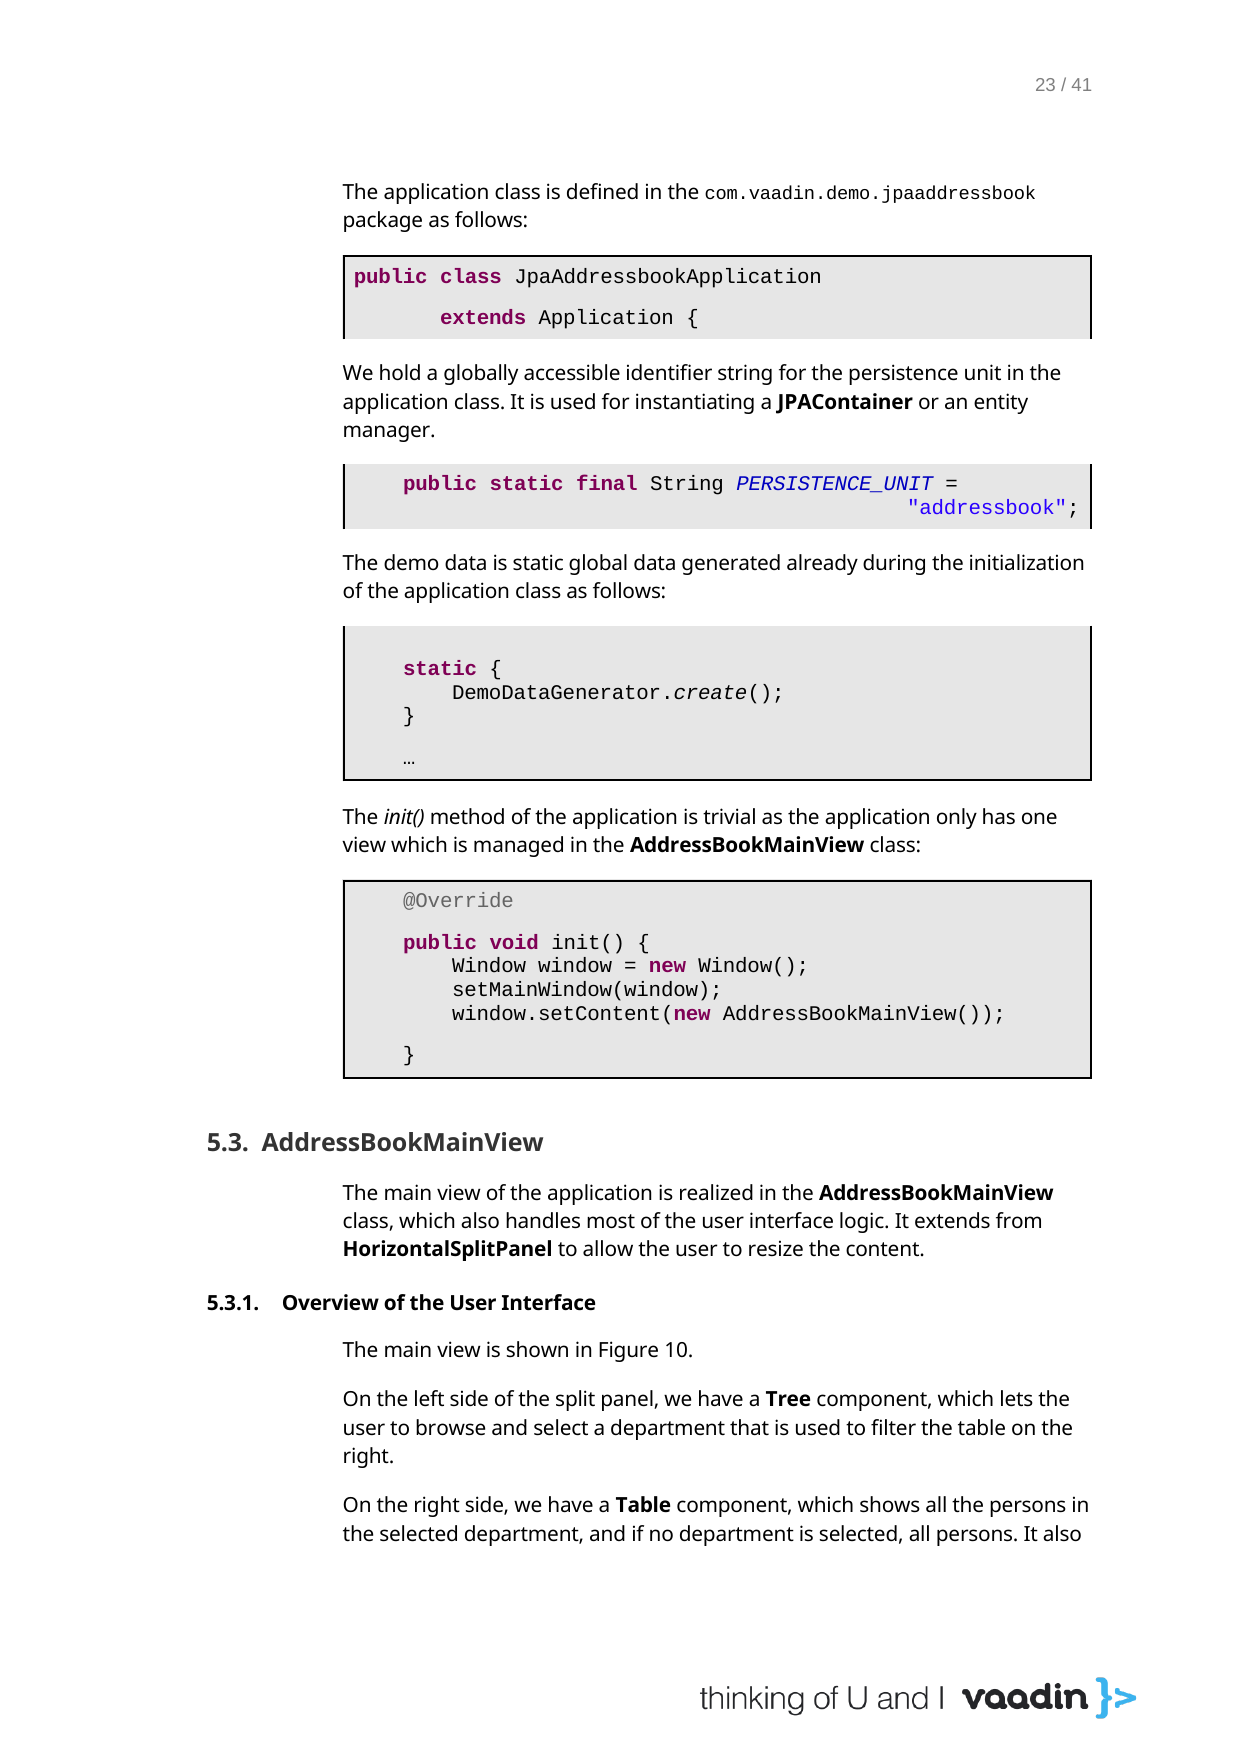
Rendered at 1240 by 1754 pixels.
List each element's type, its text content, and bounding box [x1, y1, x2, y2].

text … [345, 738, 1090, 779]
text The main view of the application is realized in the AddressBookMainView class, which also handles most of the user interface logic. It extends from HorizontalSplitPanel to allow the user to resize the content. [342, 1178, 1092, 1263]
text Window window = new Window(); [345, 955, 1090, 979]
text On the left side of the split panel, we have a Tree component, which lets the user to browse and select a department that is used to filter the table on the right. [342, 1384, 1092, 1469]
list The demo data is static global data generated already during the initialization of the application class as follows: [342, 548, 1092, 605]
text On the right side, we have a Table component, which shows all the persons in the selected department, and if no department is selected, all persons. It also [342, 1490, 1092, 1547]
text public static final String PERSISTENCE_UNIT = [345, 464, 1090, 497]
text setMainWindow(window); [345, 979, 1090, 1003]
text } [345, 705, 1090, 738]
text window.setContent(new AddressBookMainView()); [345, 1003, 1090, 1035]
text The main view is shown in Figure 10. [342, 1335, 1092, 1364]
text } [345, 1035, 1090, 1077]
subtitle Overview of the User Interface [207, 1288, 1092, 1316]
list We hold a globally accessible identifier string for the persistence unit in the application class. It is used for instantiating a JPAContainer or an entity manager. [342, 358, 1092, 444]
text public class JpaAddressbookApplication [345, 257, 1090, 298]
text DemoDataGenerator.create(); [345, 682, 1090, 705]
text public void init() { [345, 923, 1090, 955]
picture [699, 1673, 1139, 1721]
text static { [345, 658, 1090, 682]
text "addressbook"; [345, 497, 1090, 529]
text @Override [345, 882, 1090, 923]
list The application class is defined in the com.vaadin.demo.jpaaddressbook package as follows: [342, 177, 1092, 234]
list The init() method of the application is trivial as the application only has one view which is managed in the AddressBookMainView class: [342, 802, 1092, 859]
text extends Application { [345, 298, 1090, 339]
subtitle AddressBookMainView [207, 1125, 1092, 1159]
